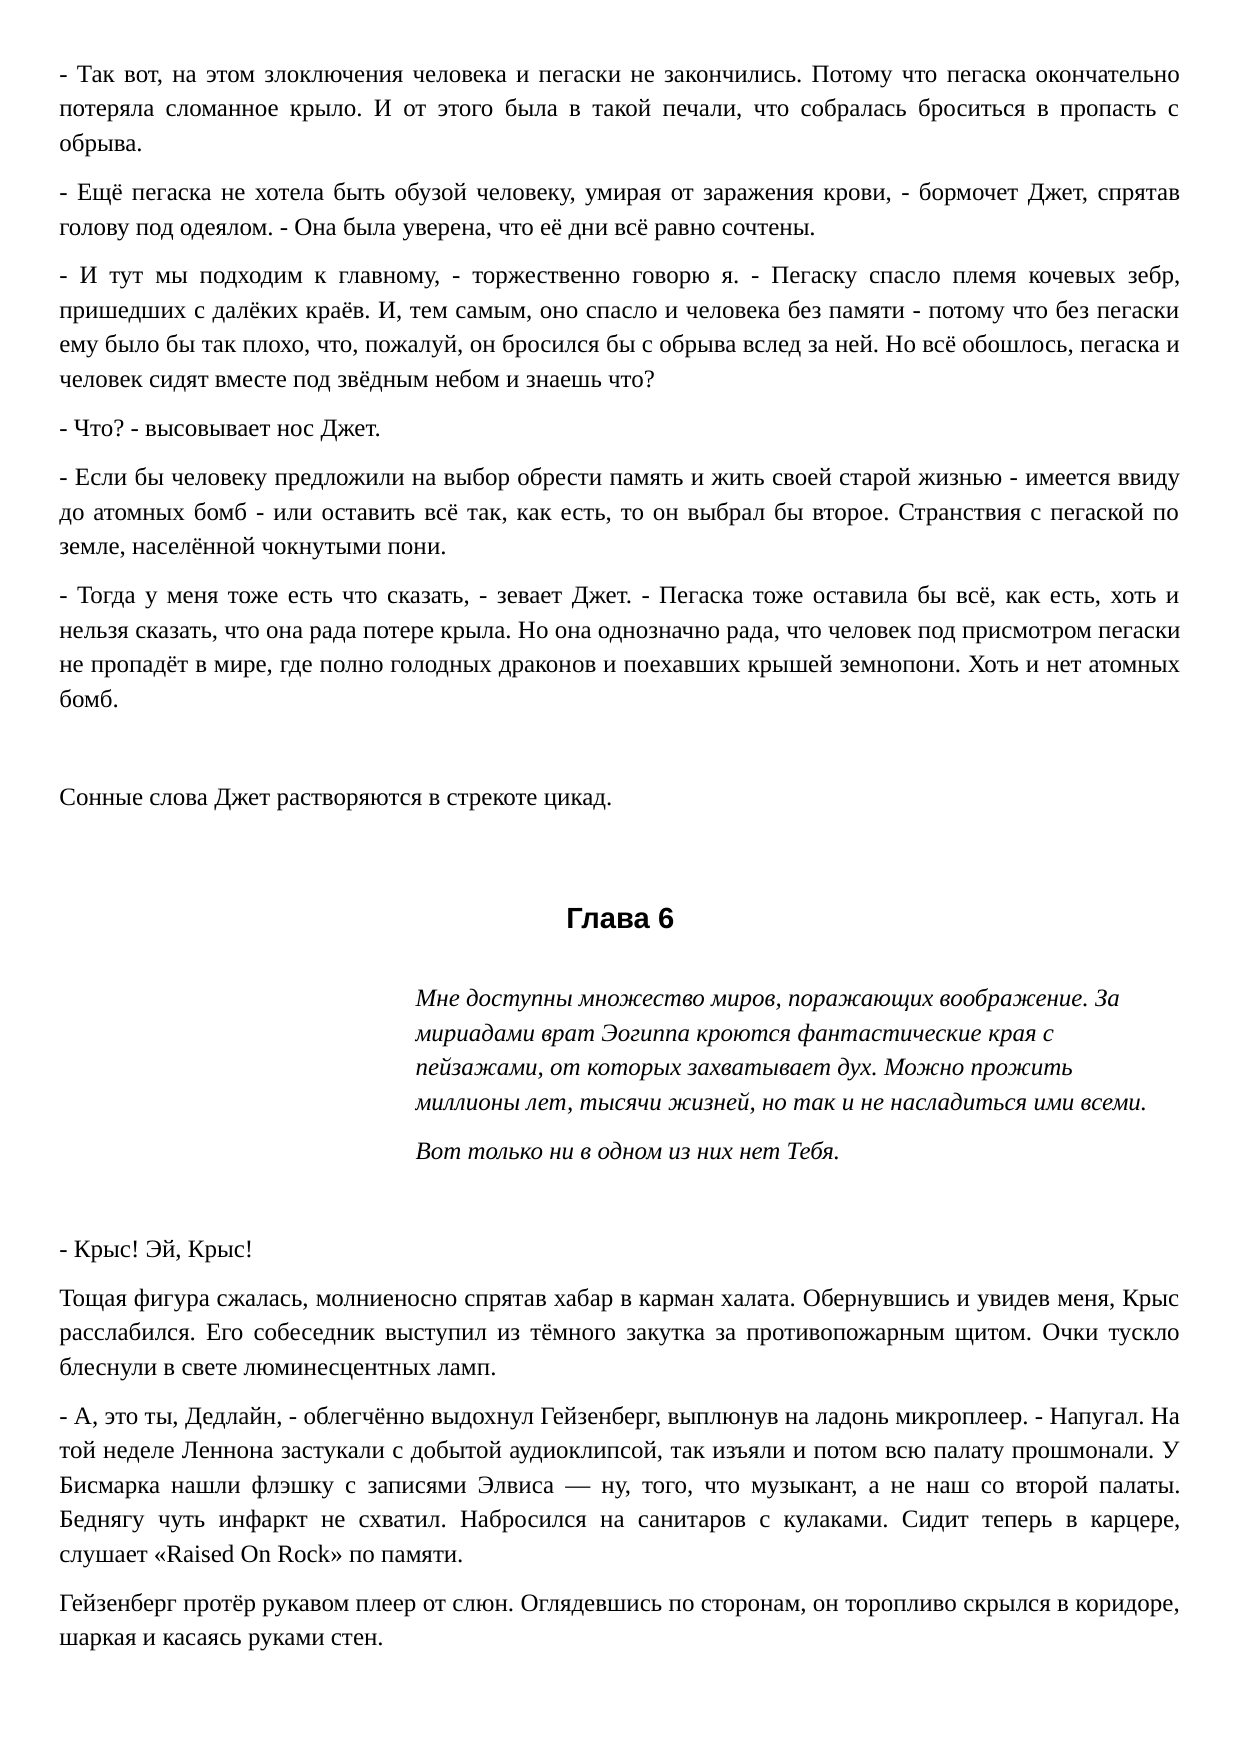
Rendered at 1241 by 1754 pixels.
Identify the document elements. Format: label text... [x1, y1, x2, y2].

text Мне доступны множество миров, поражающих воображение. За мириадами врат Эогиппа кроются фантастические края с пейзажами, от которых захватывает дух. Можно прожить миллионы лет, тысячи жизней, но так и не насладиться ими всеми. [415, 983, 1181, 1116]
subtitle Глава 6 [59, 901, 1181, 934]
text - Если бы человеку предложили на выбор обрести память и жить своей старой жизнью - имеется ввиду до атомных бомб - или оставить всё так, как есть, то он выбрал бы второе. Странствия с пегаской по земле, населённой чокнутыми пони. [59, 462, 1181, 560]
text - А, это ты, Дедлайн, - облегчённо выдохнул Гейзенберг, выплюнув на ладонь микроплеер. - Напугал. На той неделе Леннона застукали с добытой аудиоклипсой, так изъяли и потом всю палату прошмонали. У Бисмарка нашли флэшку с записями Элвиса — ну, того, что музыкант, а не наш со второй палаты. Беднягу чуть инфаркт не схватил. Набросился на санитаров с кулаками. Сидит теперь в карцере, слушает «Raised On Rock» по памяти. [59, 1401, 1181, 1568]
text Сонные слова Джет растворяются в стрекоте цикад. [59, 782, 1181, 811]
text - Ещё пегаска не хотела быть обузой человеку, умирая от заражения крови, - бормочет Джет, спрятав голову под одеялом. - Она была уверена, что её дни всё равно сочтены. [59, 177, 1181, 240]
text - Так вот, на этом злоключения человека и пегаски не закончились. Потому что пегаска окончательно потеряла сломанное крыло. И от этого была в такой печали, что собралась броситься в пропасть с обрыва. [59, 59, 1181, 157]
text - Крыс! Эй, Крыс! [59, 1234, 1181, 1263]
text Гейзенберг протёр рукавом плеер от слюн. Оглядевшись по сторонам, он торопливо скрылся в коридоре, шаркая и касаясь руками стен. [59, 1588, 1181, 1651]
text Вот только ни в одном из них нет Тебя. [415, 1136, 1181, 1164]
text Тощая фигура сжалась, молниеносно спрятав хабар в карман халата. Обернувшись и увидев меня, Крыс расслабился. Его собеседник выступил из тёмного закутка за противопожарным щитом. Очки тускло блеснули в свете люминесцентных ламп. [59, 1283, 1181, 1381]
text - Тогда у меня тоже есть что сказать, - зевает Джет. - Пегаска тоже оставила бы всё, как есть, хоть и нельзя сказать, что она рада потере крыла. Но она однозначно рада, что человек под присмотром пегаски не пропадёт в мире, где полно голодных драконов и поехавших крышей земнопони. Хоть и нет атомных бомб. [59, 580, 1181, 712]
text - Что? - высовывает нос Джет. [59, 413, 1181, 442]
text - И тут мы подходим к главному, - торжественно говорю я. - Пегаску спасло племя кочевых зебр, пришедших с далёких краёв. И, тем самым, оно спасло и человека без памяти - потому что без пегаски ему было бы так плохо, что, пожалуй, он бросился бы с обрыва вслед за ней. Но всё обошлось, пегаска и человек сидят вместе под звёдным небом и знаешь что? [59, 261, 1181, 393]
